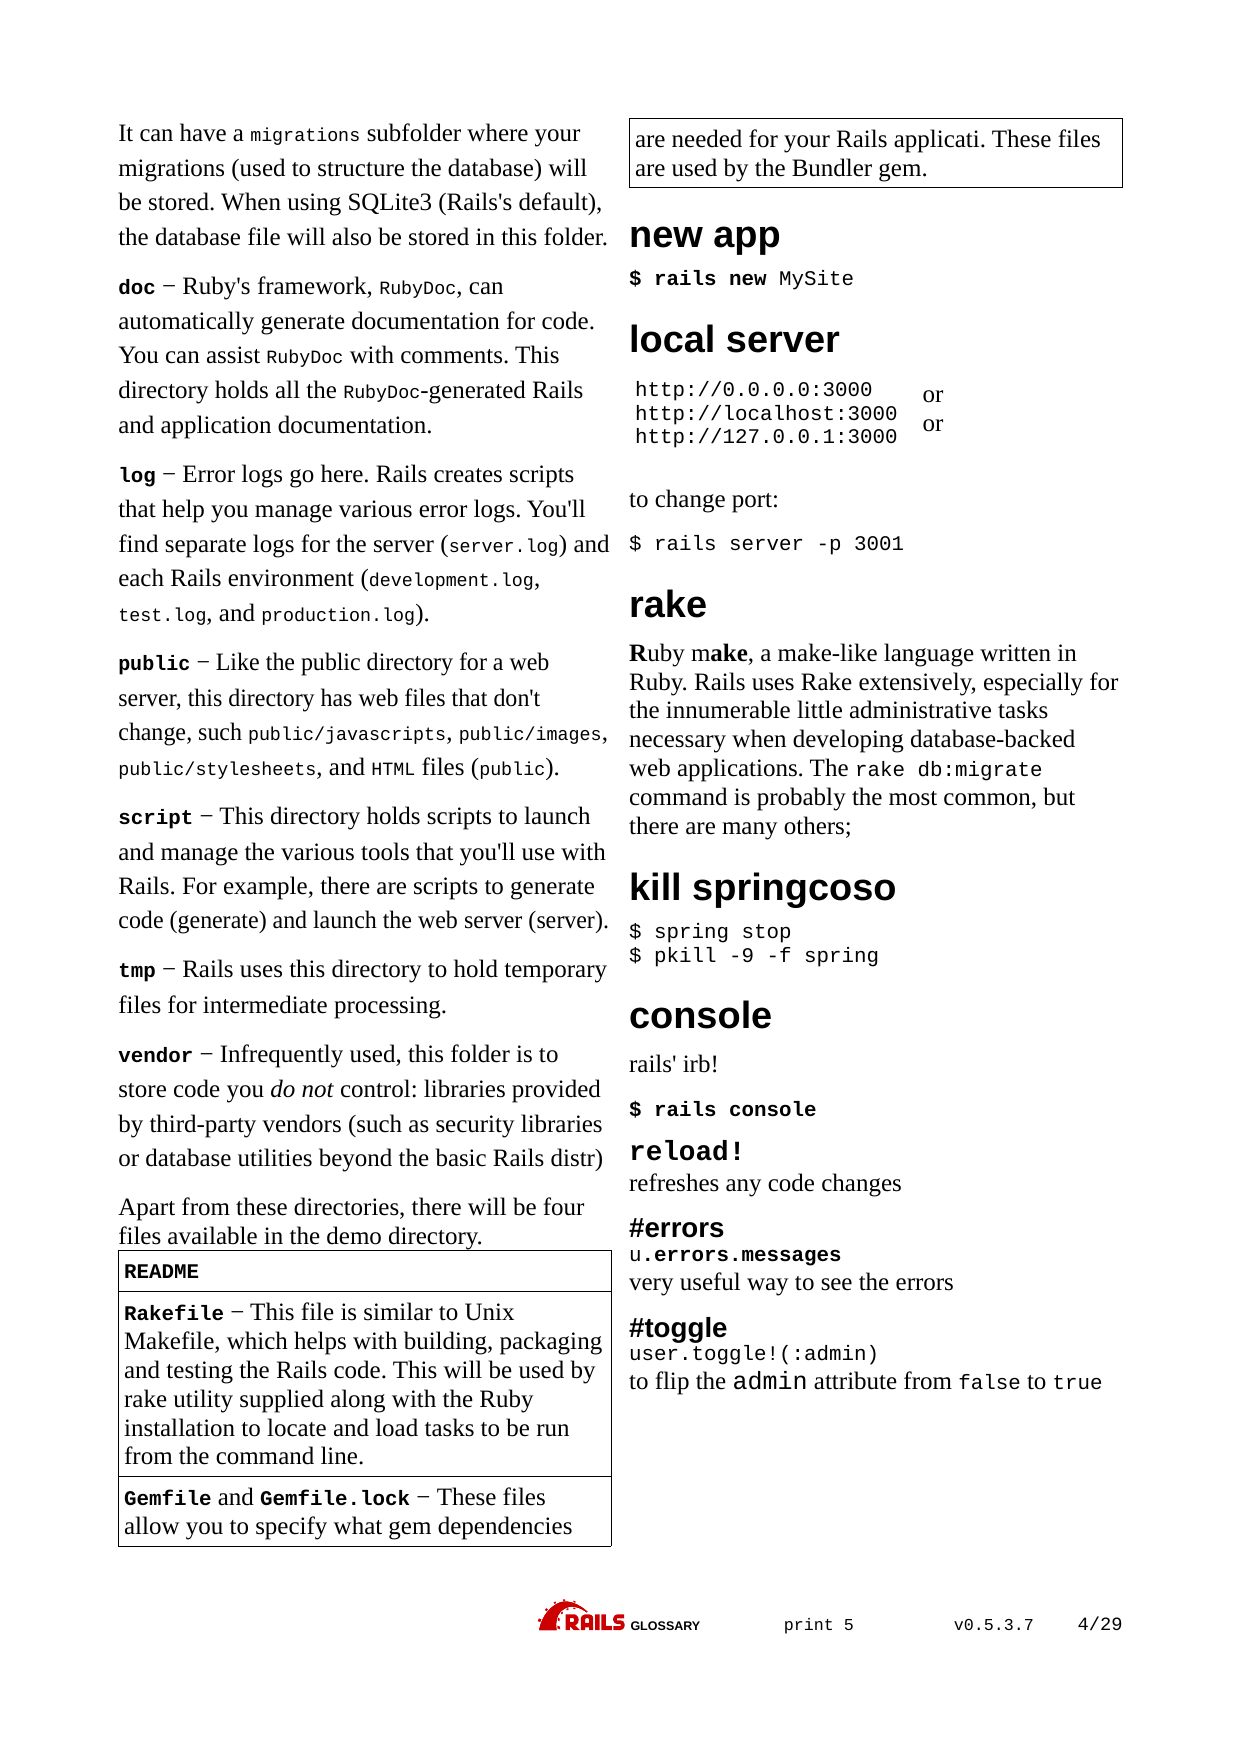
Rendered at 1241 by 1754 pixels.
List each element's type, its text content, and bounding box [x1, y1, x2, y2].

subtitle rake [629, 582, 1122, 625]
text tmp − Rails uses this directory to hold temporary files for intermediate processing. [118, 954, 611, 1019]
text user.toggle!(:admin) [629, 1343, 1122, 1366]
text to change port: [629, 484, 1122, 513]
text vendor − Infrequently used, this folder is to store code you do not control: libraries provided by third-party vendors (such as security libraries or database utilities beyond the basic Rails distr) [118, 1039, 611, 1172]
table_cell Rakefile − This file is similar to Unix Makefile, which helps with building, packaging and testing the Rails code. This will be used by rake utility supplied along with the Ruby installation to locate and load tasks to be run from the command line. [119, 1292, 611, 1476]
subtitle #toggle [629, 1311, 1122, 1343]
subtitle local server [629, 317, 1122, 361]
text $ rails new MySite [629, 268, 1122, 292]
text $ spring stop [629, 921, 1122, 945]
text $ rails server -p 3001 [629, 533, 1122, 557]
text Apart from these directories, there will be four files available in the demo directory. [118, 1192, 611, 1250]
table_cell are needed for your Rails applicati. These files are used by the Bundler gem. [630, 119, 1122, 187]
subtitle new app [629, 212, 1122, 256]
table_header or or [916, 373, 1122, 456]
text log − Error logs go here. Rails creates scripts that help you manage various error logs. You'll find separate logs for the server (server.log) and each Rails environment (development.log, test.log, and production.log). [118, 459, 611, 627]
subtitle reload! [629, 1137, 1122, 1168]
text to flip the admin attribute from false to true [629, 1366, 1122, 1397]
text refreshes any code changes [629, 1168, 1122, 1197]
subtitle console [629, 993, 1122, 1037]
text rails' irb! [629, 1049, 1122, 1078]
text $ rails console [629, 1098, 1122, 1122]
subtitle kill springcoso [629, 865, 1122, 908]
text $ pkill -9 -f spring [629, 945, 1122, 968]
text It can have a migrations subfolder where your migrations (used to structure the database) will be stored. When using SQLite3 (Rails's default), the database file will also be stored in this folder. [118, 118, 611, 251]
text public − Like the public directory for a web server, this directory has web files that don't change, such public/javascripts, public/images, public/stylesheets, and HTML files (public). [118, 647, 611, 781]
text u.errors.messages [629, 1244, 1122, 1267]
table_cell Gemfile and Gemfile.lock − These files allow you to specify what gem dependencies [119, 1477, 611, 1546]
table_header http://0.0.0.0:3000 http://localhost:3000 http://127.0.0.1:3000 [629, 373, 916, 456]
text script − This directory holds scripts to launch and manage the various tools that you'll use with Rails. For example, there are scripts to generate code (generate) and launch the web server (server). [118, 801, 611, 934]
subtitle #errors [629, 1212, 1122, 1244]
table_header README [119, 1251, 611, 1291]
text doc − Ruby's framework, RubyDoc, can automatically generate documentation for code. You can assist RubyDoc with comments. This directory holds all the RubyDoc-generated Rails and application documentation. [118, 271, 611, 439]
text Ruby make, a make-like language written in Ruby. Rails uses Rake extensively, especially for the innumerable little administrative tasks necessary when developing database-backed web applications. The rake db:migrate command is probably the most common, but there are many others; [629, 638, 1122, 840]
text very useful way to see the errors [629, 1267, 1122, 1296]
